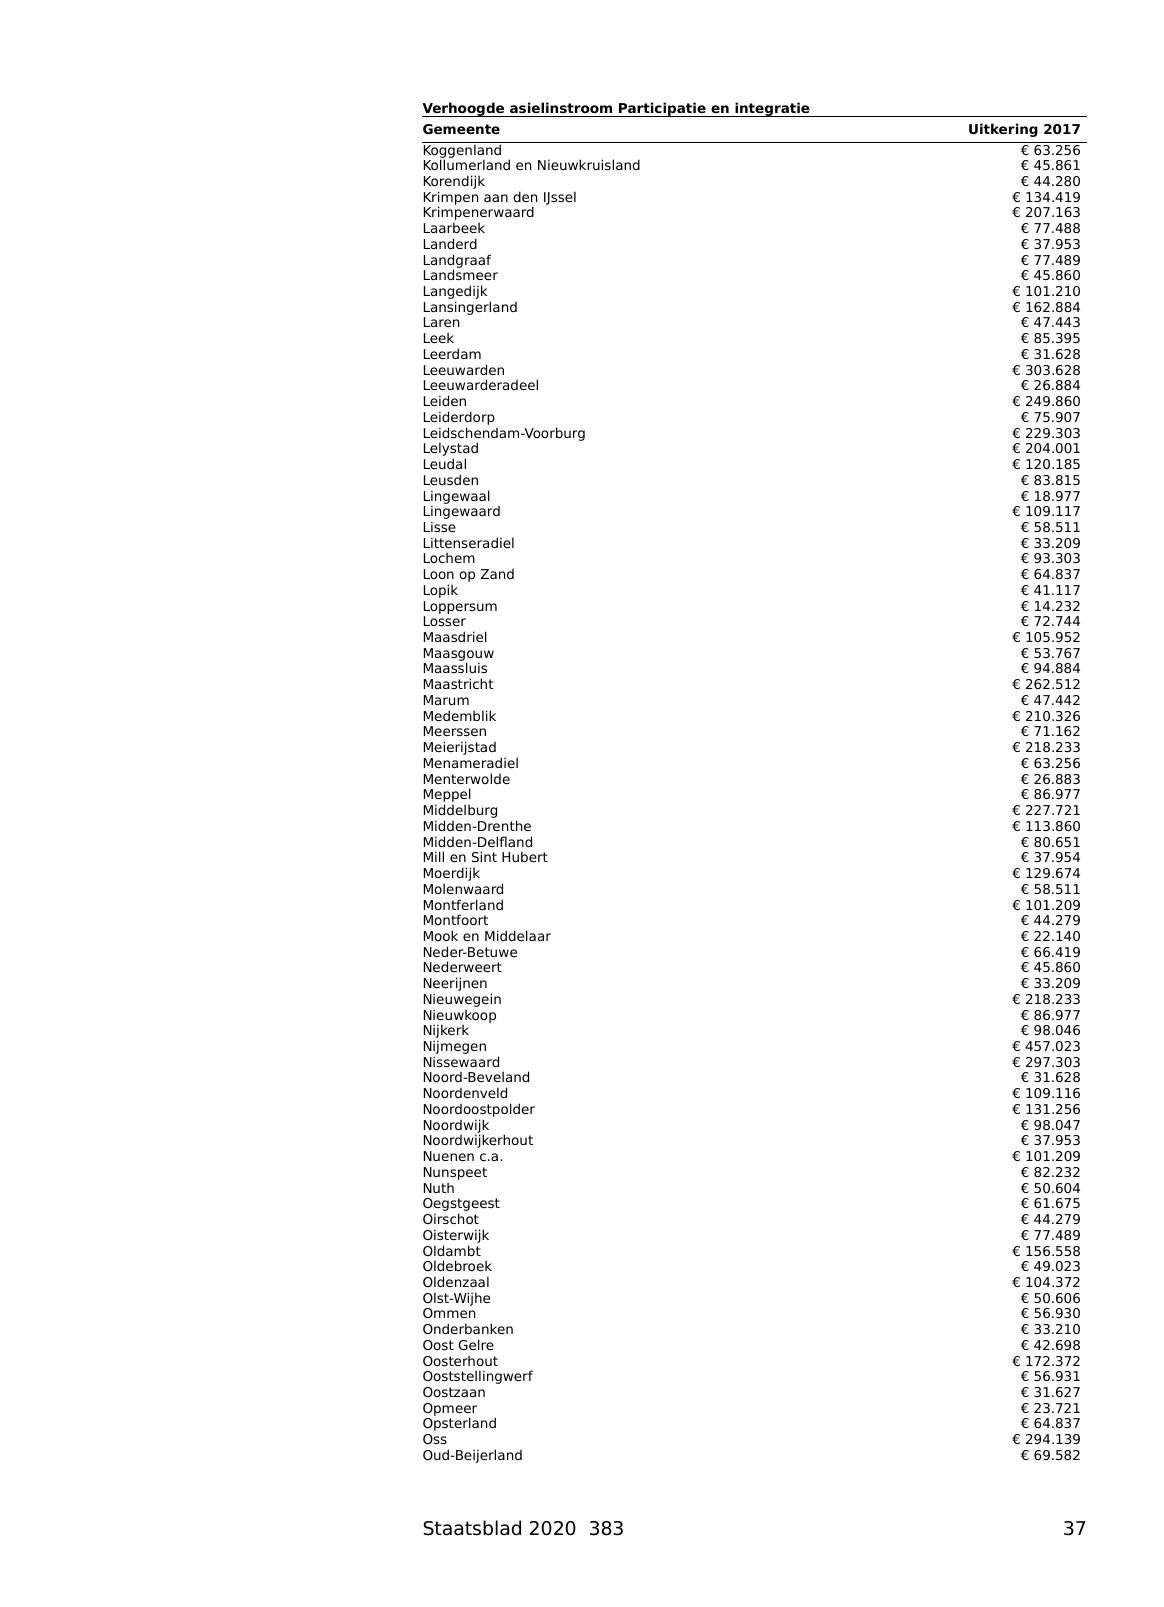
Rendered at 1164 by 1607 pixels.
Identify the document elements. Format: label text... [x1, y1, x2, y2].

table_cell Leerdam [422, 347, 754, 362]
table_cell Oostzaan [422, 1385, 754, 1401]
table_cell € 42.698 [754, 1338, 1087, 1353]
table_cell Laren [422, 315, 754, 331]
table_cell Maasgouw [422, 646, 754, 661]
table_cell Meerssen [422, 724, 754, 740]
table_cell Menameradiel [422, 756, 754, 771]
table_cell Loppersum [422, 599, 754, 614]
table_cell € 31.628 [754, 1070, 1087, 1086]
table_cell Korendijk [422, 174, 754, 189]
table_cell € 45.861 [754, 158, 1087, 174]
table_cell Lelystad [422, 441, 754, 457]
table_cell Ommen [422, 1306, 754, 1322]
table_cell € 18.977 [754, 488, 1087, 504]
table_cell Koggenland [422, 143, 754, 158]
table_cell Onderbanken [422, 1322, 754, 1338]
table_cell Montfoort [422, 913, 754, 929]
table_cell Nuth [422, 1180, 754, 1196]
table_cell € 44.280 [754, 174, 1087, 189]
table_cell Uitkering 2017 [754, 117, 1087, 142]
table_cell € 294.139 [754, 1432, 1087, 1448]
table_cell Leeuwarden [422, 363, 754, 378]
table_cell € 22.140 [754, 929, 1087, 944]
table_cell € 44.279 [754, 913, 1087, 929]
table_cell € 109.116 [754, 1086, 1087, 1102]
table_cell Kollumerland en Nieuwkruisland [422, 158, 754, 174]
table_cell € 33.210 [754, 1322, 1087, 1338]
table_cell Maasdriel [422, 630, 754, 646]
table_cell € 47.443 [754, 315, 1087, 331]
table_cell Leiden [422, 394, 754, 410]
table_cell € 86.977 [754, 787, 1087, 803]
table_cell Oldenzaal [422, 1275, 754, 1291]
table_cell € 64.837 [754, 567, 1087, 583]
table_cell Nijmegen [422, 1039, 754, 1054]
table_cell Noordwijk [422, 1118, 754, 1133]
table_cell € 218.233 [754, 740, 1087, 756]
table_cell € 56.930 [754, 1306, 1087, 1322]
table_cell Midden-Drenthe [422, 819, 754, 834]
table_cell € 14.232 [754, 599, 1087, 614]
table_cell € 156.558 [754, 1243, 1087, 1259]
table_cell Landsmeer [422, 268, 754, 284]
table_cell Neerijnen [422, 976, 754, 992]
table_cell € 56.931 [754, 1369, 1087, 1385]
table_cell Lingewaard [422, 504, 754, 520]
table_cell € 457.023 [754, 1039, 1087, 1054]
table_cell € 37.953 [754, 237, 1087, 252]
table_cell Lingewaal [422, 488, 754, 504]
table_cell € 26.883 [754, 771, 1087, 787]
table_cell € 101.209 [754, 1149, 1087, 1165]
table_cell Noordwijkerhout [422, 1133, 754, 1149]
table_cell € 204.001 [754, 441, 1087, 457]
table_cell € 207.163 [754, 205, 1087, 221]
table_cell € 63.256 [754, 756, 1087, 771]
table_cell Oisterwijk [422, 1228, 754, 1243]
table_cell € 262.512 [754, 677, 1087, 693]
table_cell € 53.767 [754, 646, 1087, 661]
table_cell Ooststellingwerf [422, 1369, 754, 1385]
table_cell Landerd [422, 237, 754, 252]
table_cell Menterwolde [422, 771, 754, 787]
table_cell Maastricht [422, 677, 754, 693]
table_cell € 82.232 [754, 1165, 1087, 1180]
table_header Verhoogde asielinstroom Participatie en integratie [422, 100, 1087, 116]
table_cell € 45.860 [754, 960, 1087, 976]
table_cell € 129.674 [754, 866, 1087, 882]
table_cell € 45.860 [754, 268, 1087, 284]
table_cell Olst-Wijhe [422, 1291, 754, 1306]
table_cell Oss [422, 1432, 754, 1448]
table_cell Leeuwarderadeel [422, 378, 754, 394]
table_cell € 37.954 [754, 850, 1087, 866]
table_cell Mill en Sint Hubert [422, 850, 754, 866]
table_cell Marum [422, 693, 754, 708]
table_cell € 41.117 [754, 583, 1087, 598]
table_cell Nissewaard [422, 1055, 754, 1070]
table_cell € 71.162 [754, 724, 1087, 740]
table_cell Krimpenerwaard [422, 205, 754, 221]
table_cell Krimpen aan den IJssel [422, 190, 754, 205]
table_cell € 101.210 [754, 284, 1087, 299]
table_cell € 77.489 [754, 1228, 1087, 1243]
table_cell € 86.977 [754, 1008, 1087, 1023]
table_cell Leudal [422, 457, 754, 473]
table_cell Oirschot [422, 1212, 754, 1228]
table_cell € 37.953 [754, 1133, 1087, 1149]
table_cell € 63.256 [754, 143, 1087, 158]
table_cell Opsterland [422, 1416, 754, 1432]
table_cell € 33.209 [754, 536, 1087, 551]
table_cell Middelburg [422, 803, 754, 819]
table_cell Meierijstad [422, 740, 754, 756]
table_cell € 113.860 [754, 819, 1087, 834]
table_cell Noordenveld [422, 1086, 754, 1102]
table_cell € 101.209 [754, 897, 1087, 913]
table_cell € 72.744 [754, 614, 1087, 630]
table_cell € 297.303 [754, 1055, 1087, 1070]
table_cell € 66.419 [754, 945, 1087, 960]
table_cell € 58.511 [754, 882, 1087, 897]
table_cell Lisse [422, 520, 754, 536]
table_cell Losser [422, 614, 754, 630]
table_cell Langedijk [422, 284, 754, 299]
table_cell Landgraaf [422, 253, 754, 268]
table_cell Laarbeek [422, 221, 754, 237]
table_cell € 134.419 [754, 190, 1087, 205]
table_cell € 98.047 [754, 1118, 1087, 1133]
table_cell € 50.606 [754, 1291, 1087, 1306]
table_cell € 229.303 [754, 425, 1087, 441]
table_cell € 33.209 [754, 976, 1087, 992]
table_cell Nijkerk [422, 1023, 754, 1039]
table_cell Oud-Beijerland [422, 1448, 754, 1463]
table_cell Oegstgeest [422, 1196, 754, 1212]
table_cell Nieuwegein [422, 992, 754, 1007]
table_cell € 210.326 [754, 709, 1087, 724]
table_cell Nieuwkoop [422, 1008, 754, 1023]
table_cell € 23.721 [754, 1401, 1087, 1416]
table_cell € 172.372 [754, 1354, 1087, 1369]
table_cell € 249.860 [754, 394, 1087, 410]
table_cell Mook en Middelaar [422, 929, 754, 944]
table_cell € 83.815 [754, 473, 1087, 488]
table_cell € 227.721 [754, 803, 1087, 819]
table_cell € 94.884 [754, 661, 1087, 677]
table_cell Moerdijk [422, 866, 754, 882]
table_cell Oldebroek [422, 1259, 754, 1275]
table_cell € 31.628 [754, 347, 1087, 362]
table_cell Littenseradiel [422, 536, 754, 551]
table_cell € 303.628 [754, 363, 1087, 378]
table_cell Lansingerland [422, 300, 754, 315]
table_cell Nuenen c.a. [422, 1149, 754, 1165]
table_cell € 105.952 [754, 630, 1087, 646]
table_cell Leidschendam-Voorburg [422, 425, 754, 441]
table_cell € 93.303 [754, 551, 1087, 567]
table_cell € 218.233 [754, 992, 1087, 1007]
table_cell € 61.675 [754, 1196, 1087, 1212]
table_cell € 162.884 [754, 300, 1087, 315]
table_cell Neder-Betuwe [422, 945, 754, 960]
table_cell Noord-Beveland [422, 1070, 754, 1086]
table_cell € 104.372 [754, 1275, 1087, 1291]
table_cell € 131.256 [754, 1102, 1087, 1117]
table_cell Leusden [422, 473, 754, 488]
table_cell Oosterhout [422, 1354, 754, 1369]
table_cell € 75.907 [754, 410, 1087, 425]
table_cell Gemeente [422, 117, 754, 142]
table_cell Oost Gelre [422, 1338, 754, 1353]
table_cell € 50.604 [754, 1180, 1087, 1196]
table_cell € 77.488 [754, 221, 1087, 237]
table_cell Nederweert [422, 960, 754, 976]
table_cell Montferland [422, 897, 754, 913]
table_cell Leiderdorp [422, 410, 754, 425]
table_cell Leek [422, 331, 754, 347]
table_cell Opmeer [422, 1401, 754, 1416]
table_cell Oldambt [422, 1243, 754, 1259]
table_cell € 80.651 [754, 834, 1087, 850]
table_cell € 120.185 [754, 457, 1087, 473]
table_cell Lopik [422, 583, 754, 598]
table_cell € 31.627 [754, 1385, 1087, 1401]
table_cell Lochem [422, 551, 754, 567]
table_cell Molenwaard [422, 882, 754, 897]
table_cell Maassluis [422, 661, 754, 677]
table_cell € 69.582 [754, 1448, 1087, 1463]
table_cell € 98.046 [754, 1023, 1087, 1039]
table_cell Meppel [422, 787, 754, 803]
table_cell € 109.117 [754, 504, 1087, 520]
table_cell € 85.395 [754, 331, 1087, 347]
table_cell Medemblik [422, 709, 754, 724]
table_cell Midden-Delfland [422, 834, 754, 850]
table_cell € 44.279 [754, 1212, 1087, 1228]
table_cell Nunspeet [422, 1165, 754, 1180]
table_cell € 77.489 [754, 253, 1087, 268]
table_cell Noordoostpolder [422, 1102, 754, 1117]
table_cell € 26.884 [754, 378, 1087, 394]
table_cell € 49.023 [754, 1259, 1087, 1275]
table_cell € 58.511 [754, 520, 1087, 536]
table_cell € 47.442 [754, 693, 1087, 708]
table_cell € 64.837 [754, 1416, 1087, 1432]
table_cell Loon op Zand [422, 567, 754, 583]
